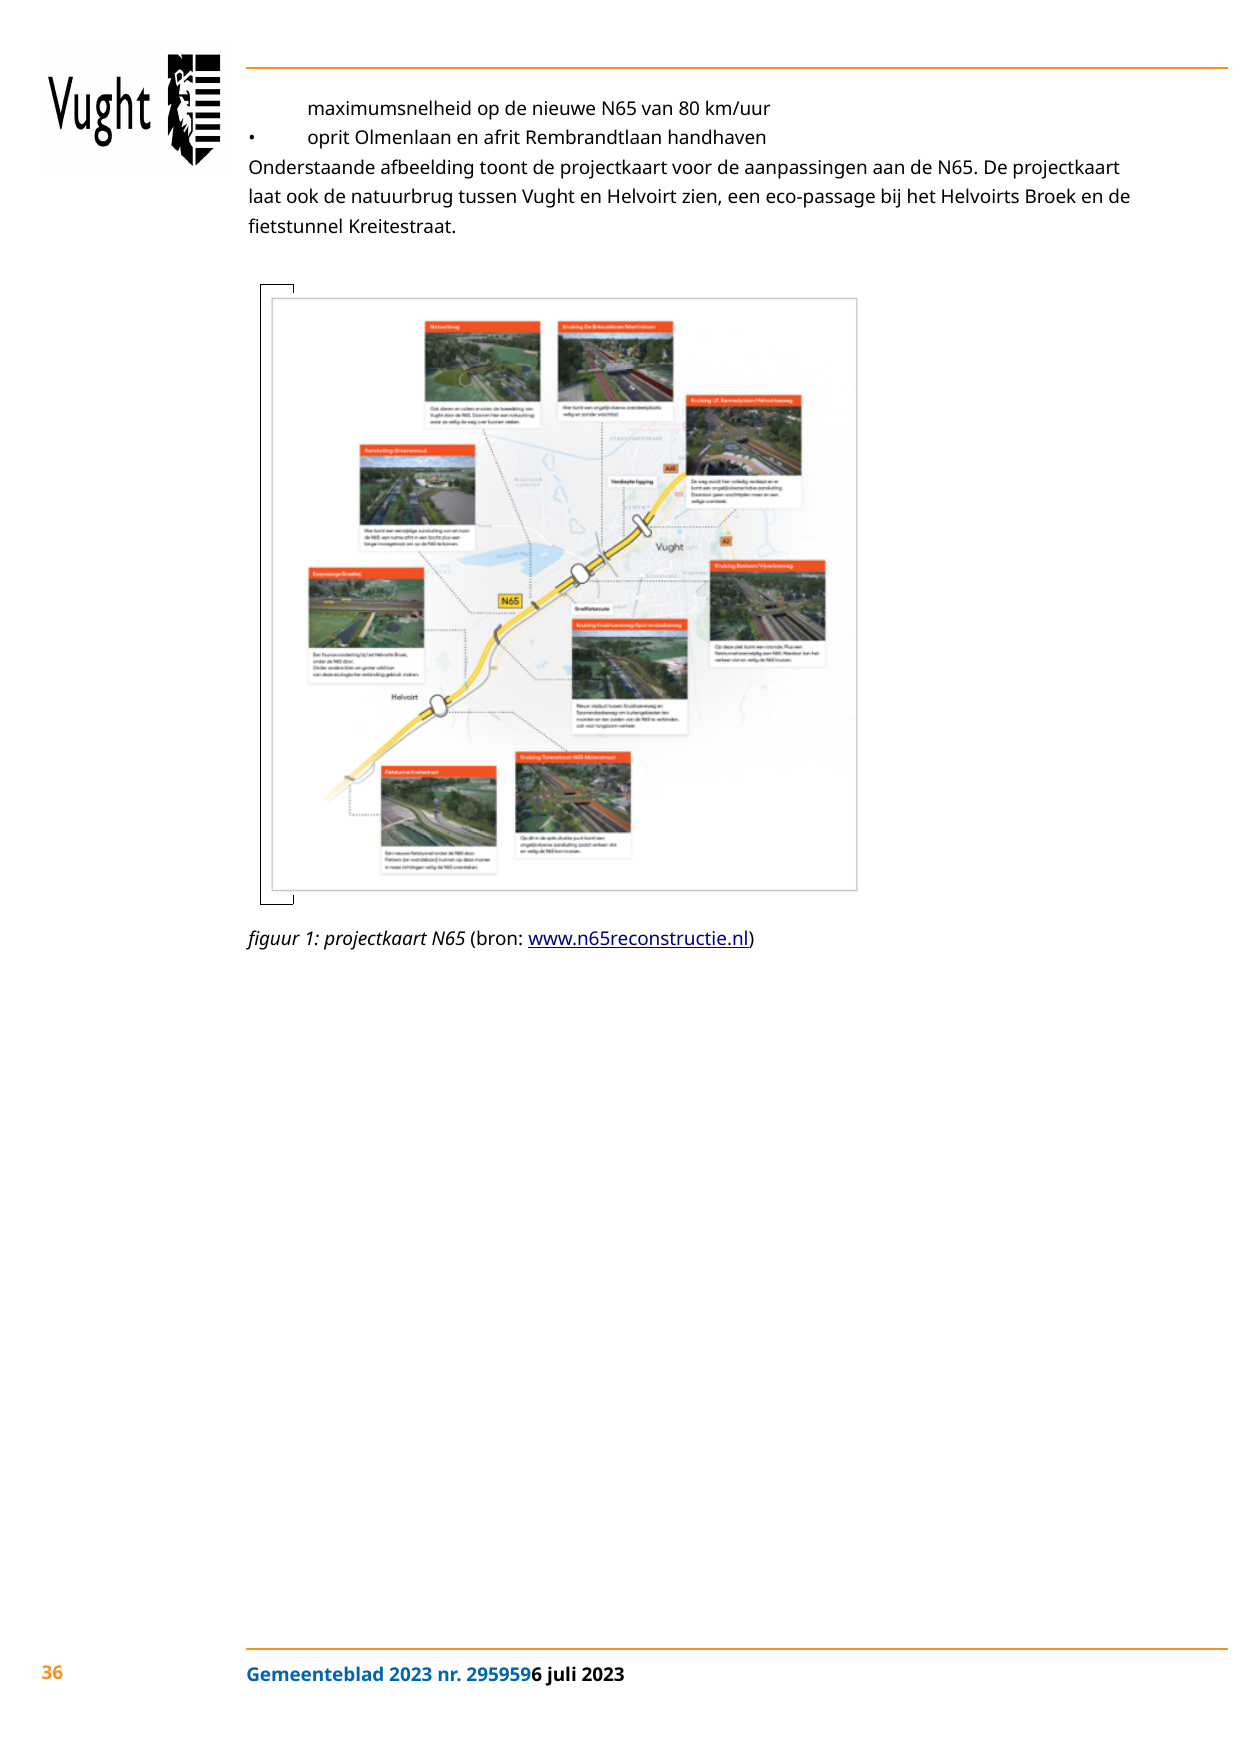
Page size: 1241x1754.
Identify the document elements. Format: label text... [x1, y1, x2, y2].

picture [41, 47, 231, 172]
text figuur 1: projectkaart N65 (bron: www.n65reconstructie.nl) [248, 925, 1152, 951]
picture [268, 293, 860, 895]
list oprit Olmenlaan en afrit Rembrandtlaan handhaven [248, 124, 1152, 150]
text Onderstaande afbeelding toont de projectkaart voor de aanpassingen aan de N65. De projectkaart laat ook de natuurbrug tussen Vught en Helvoirt zien, een eco-passage bij het Helvoirts Broek en de fietstunnel Kreitestraat. [248, 154, 1152, 239]
list maximumsnelheid op de nieuwe N65 van 80 km/uur [248, 95, 1152, 121]
